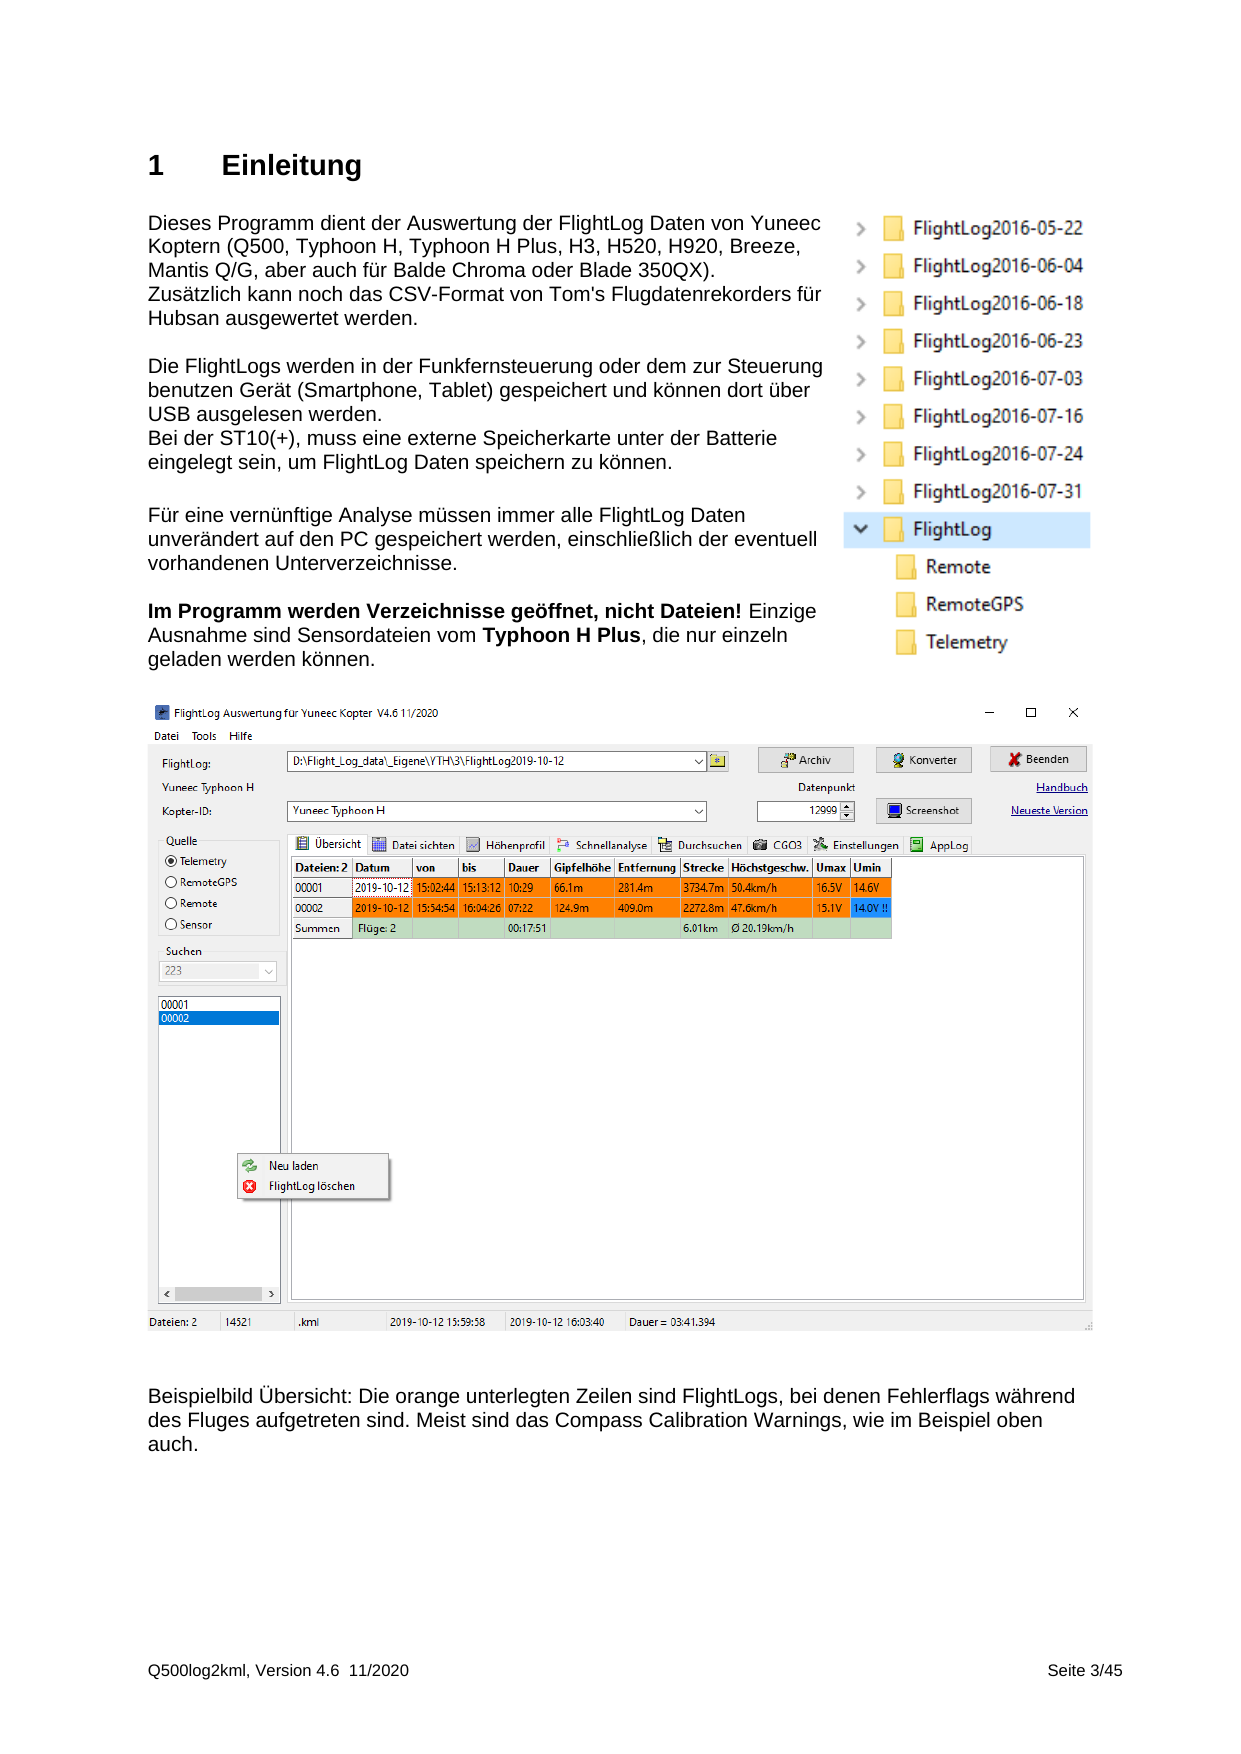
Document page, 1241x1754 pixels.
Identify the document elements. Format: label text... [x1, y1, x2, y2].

text Für eine vernünftige Analyse müssen immer alle FlightLog Daten unverändert auf den PC gespeichert werden, einschließlich der eventuell vorhandenen Unterverzeichnisse. Im Programm werden Verzeichnisse geöffnet, nicht Dateien! Einzige Ausnahme sind Sensordateien vom Typhoon H Plus, die nur einzeln geladen werden können. [148, 503, 1093, 671]
picture [843, 213, 1091, 666]
picture [147, 700, 1093, 1331]
text Beispielbild Übersicht: Die orange unterlegten Zeilen sind FlightLogs, bei denen Fehlerflags während des Fluges aufgetreten sind. Meist sind das Compass Calibration Warnings, wie im Beispiel oben auch. [148, 1384, 1093, 1456]
subtitle Einleitung [148, 148, 1093, 181]
text Dieses Programm dient der Auswertung der FlightLog Daten von Yuneec Koptern (Q500, Typhoon H, Typhoon H Plus, H3, H520, H920, Breeze, Mantis Q/G, aber auch für Balde Chroma oder Blade 350QX). Zusätzlich kann noch das CSV-Format von Tom's Flugdatenrekorders für Hubsan ausgewertet werden. Die FlightLogs werden in der Funkfernsteuerung oder dem zur Steuerung benutzen Gerät (Smartphone, Tablet) gespeichert und können dort über USB ausgelesen werden. Bei der ST10(+), muss eine externe Speicherkarte unter der Batterie eingelegt sein, um FlightLog Daten speichern zu können. [148, 210, 1093, 474]
